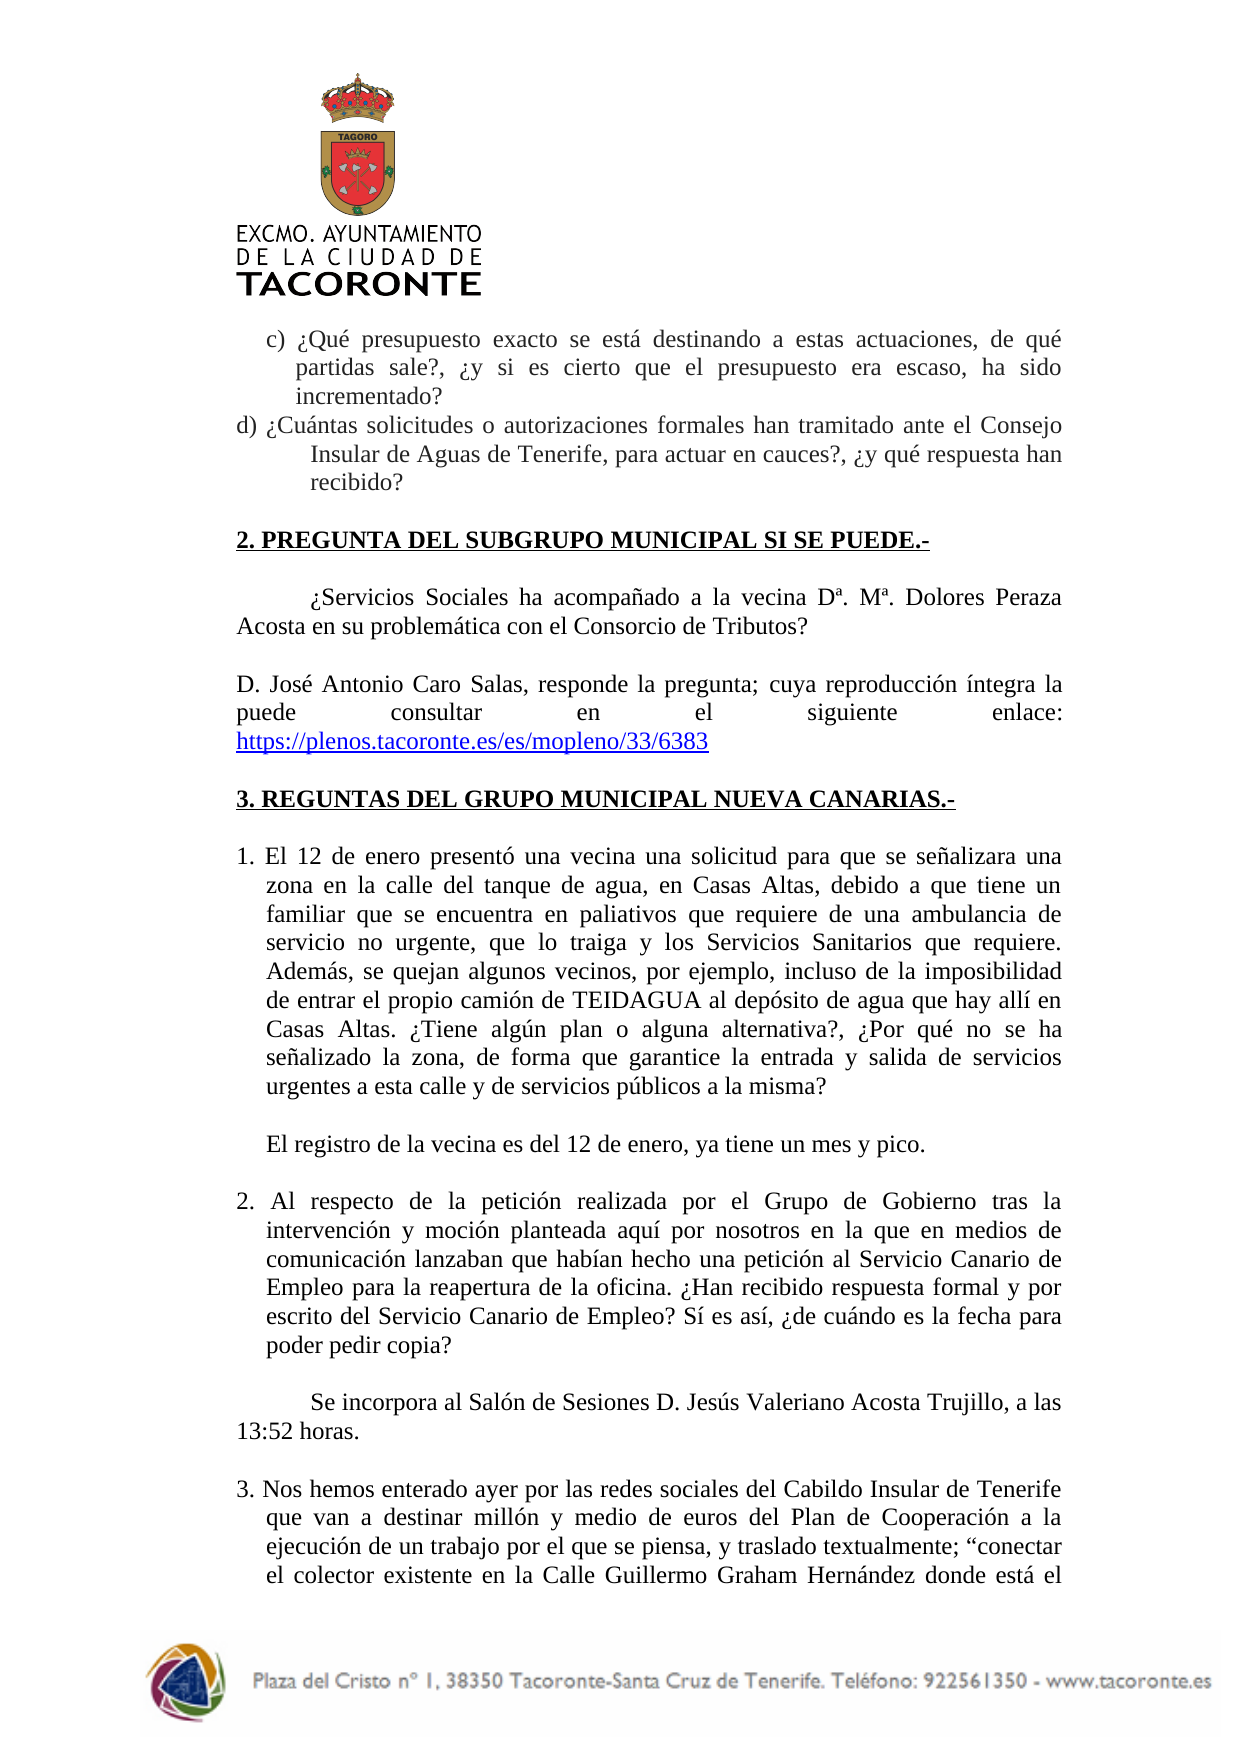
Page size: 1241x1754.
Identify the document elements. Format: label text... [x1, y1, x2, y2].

picture [236, 73, 481, 296]
text 3. Nos hemos enterado ayer por las redes sociales del Cabildo Insular de Tenerife que van a destinar millón y medio de euros del Plan de Cooperación a la ejecución de un trabajo por el que se piensa, y traslado textualmente; “conectar el colector existente en la Calle Guillermo Graham Hernández donde está el [236, 1474, 1063, 1589]
text D. José Antonio Caro Salas, responde la pregunta; cuya reproducción íntegra la puede consultar en el siguiente enlace: https://plenos.tacoronte.es/es/mopleno/33/6383 [236, 669, 1063, 755]
text 2. Al respecto de la petición realizada por el Grupo de Gobierno tras la intervención y moción planteada aquí por nosotros en la que en medios de comunicación lanzaban que habían hecho una petición al Servicio Canario de Empleo para la reapertura de la oficina. ¿Han recibido respuesta formal y por escrito del Servicio Canario de Empleo? Sí es así, ¿de cuándo es la fecha para poder pedir copia? [236, 1186, 1063, 1359]
text c) ¿Qué presupuesto exacto se está destinando a estas actuaciones, de qué partidas sale?, ¿y si es cierto que el presupuesto era escaso, ha sido incrementado? [266, 324, 1063, 410]
text Se incorpora al Salón de Sesiones D. Jesús Valeriano Acosta Trujillo, a las 13:52 horas. [236, 1387, 1063, 1445]
text El registro de la vecina es del 12 de enero, ya tiene un mes y pico. [236, 1129, 1063, 1157]
text 2. PREGUNTA DEL SUBGRUPO MUNICIPAL SI SE PUEDE.- [236, 525, 1063, 554]
text d) ¿Cuántas solicitudes o autorizaciones formales han tramitado ante el Consejo Insular de Aguas de Tenerife, para actuar en cauces?, ¿y qué respuesta han recibido? [236, 410, 1063, 496]
text 1. El 12 de enero presentó una vecina una solicitud para que se señalizara una zona en la calle del tanque de agua, en Casas Altas, debido a que tiene un familiar que se encuentra en paliativos que requiere de una ambulancia de servicio no urgente, que lo traiga y los Servicios Sanitarios que requiere. Además, se quejan algunos vecinos, por ejemplo, incluso de la imposibilidad de entrar el propio camión de TEIDAGUA al depósito de agua que hay allí en Casas Altas. ¿Tiene algún plan o alguna alternativa?, ¿Por qué no se ha señalizado la zona, de forma que garantice la entrada y salida de servicios urgentes a esta calle y de servicios públicos a la misma? [236, 841, 1063, 1100]
text 3. REGUNTAS DEL GRUPO MUNICIPAL NUEVA CANARIAS.- [236, 784, 1063, 812]
picture [139, 1630, 1222, 1737]
text ¿Servicios Sociales ha acompañado a la vecina Dª. Mª. Dolores Peraza Acosta en su problemática con el Consorcio de Tributos? [236, 582, 1063, 640]
